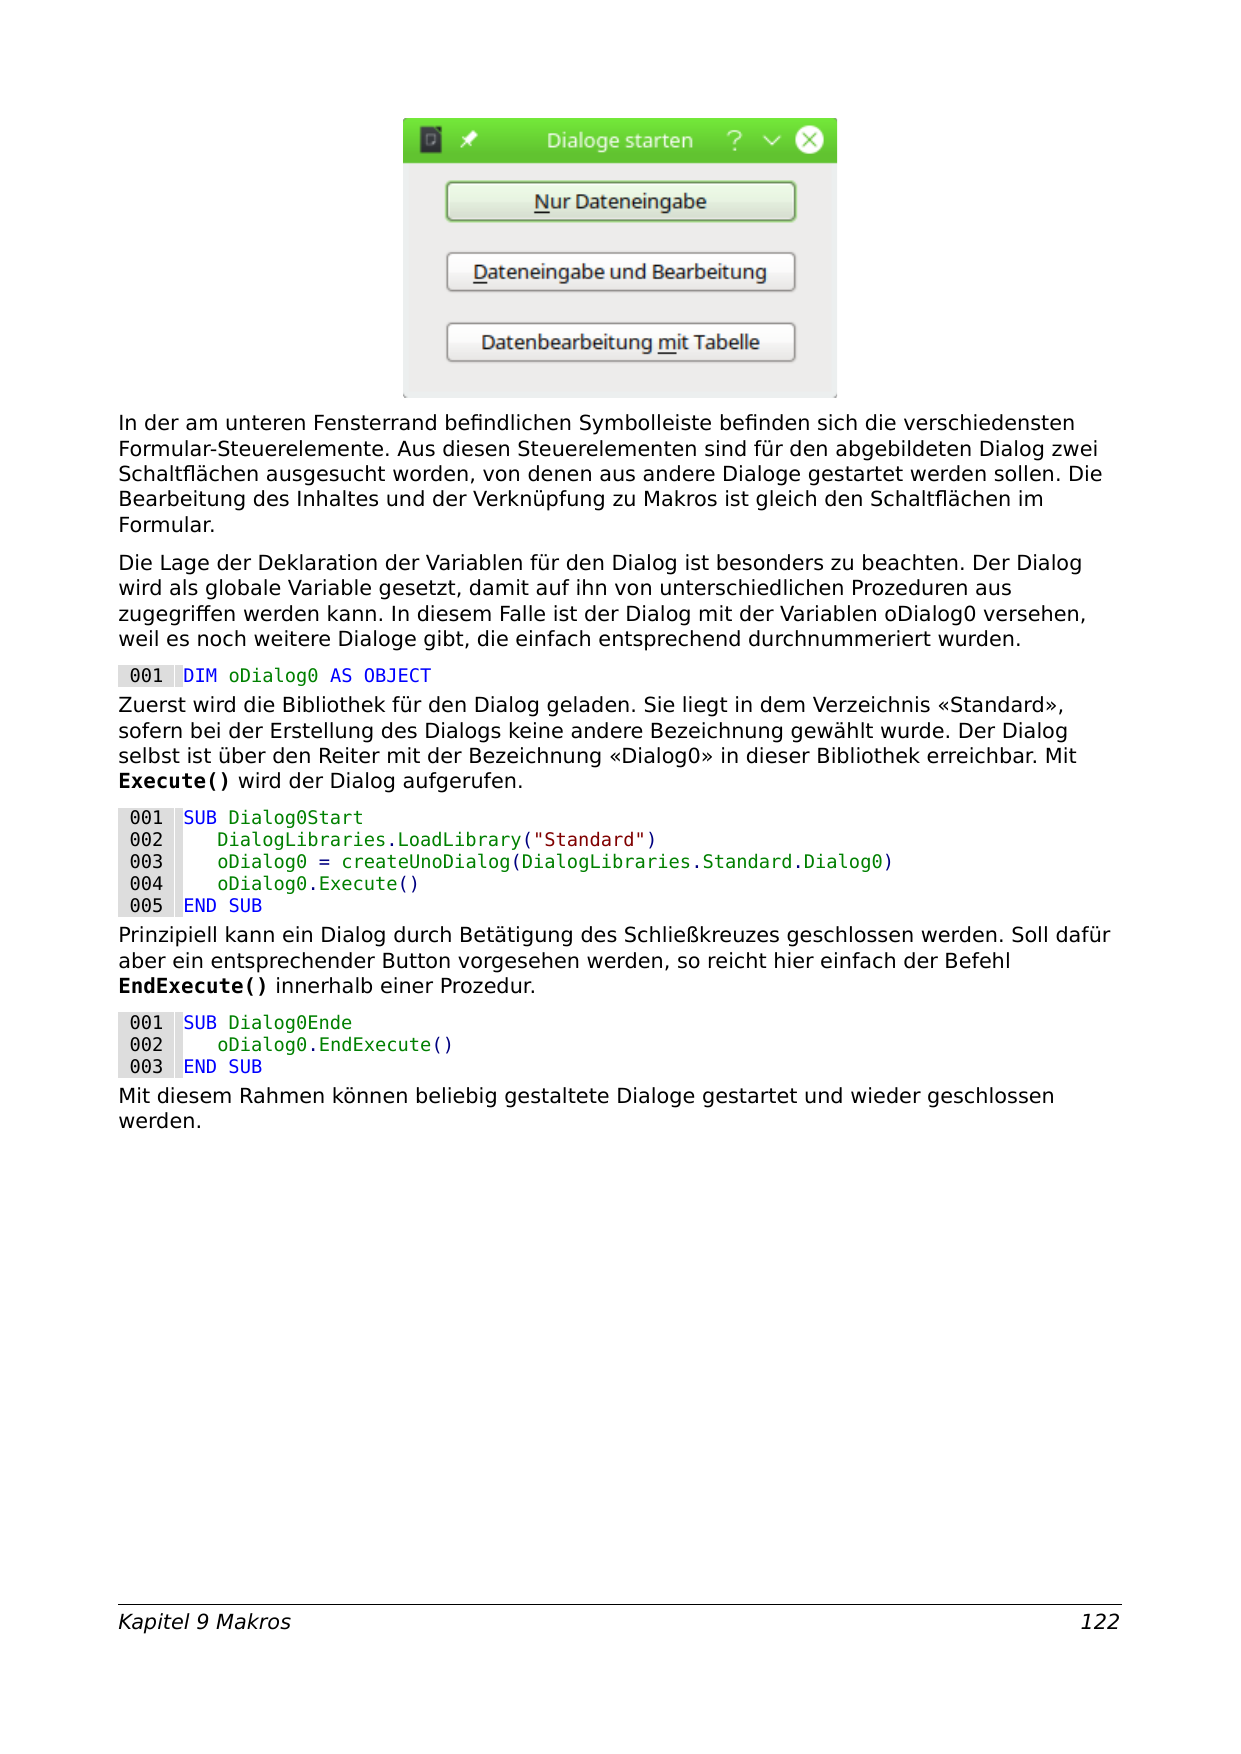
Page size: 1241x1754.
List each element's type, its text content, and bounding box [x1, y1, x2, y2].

list SUB Dialog0Ende [183, 1012, 1122, 1034]
list SUB Dialog0Start [118, 807, 1122, 829]
list END SUB [183, 895, 1122, 917]
text Die Lage der Deklaration der Variablen für den Dialog ist besonders zu beachten. Der Dialog wird als globale Variable gesetzt, damit auf ihn von unterschiedlichen Prozeduren aus zugegriffen werden kann. In diesem Falle ist der Dialog mit der Variablen oDialog0 versehen, weil es noch weitere Dialoge gibt, die einfach entsprechend durchnummeriert wurden. [118, 551, 1122, 651]
list oDialog0.EndExecute() [183, 1034, 1122, 1056]
list END SUB [183, 1056, 1122, 1078]
picture [403, 118, 838, 398]
text Prinzipiell kann ein Dialog durch Betätigung des Schließkreuzes geschlossen werden. Soll dafür aber ein entsprechender Button vorgesehen werden, so reicht hier einfach der Befehl EndExecute() innerhalb einer Prozedur. [118, 923, 1122, 998]
list oDialog0 = createUnoDialog(DialogLibraries.Standard.Dialog0) [183, 851, 1122, 873]
text In der am unteren Fensterrand befindlichen Symbolleiste befinden sich die verschiedensten Formular-Steuerelemente. Aus diesen Steuerelementen sind für den abgebildeten Dialog zwei Schaltflächen ausgesucht worden, von denen aus andere Dialoge gestartet werden sollen. Die Bearbeitung des Inhaltes und der Verknüpfung zu Makros ist gleich den Schaltflächen im Formular. [118, 411, 1122, 537]
list DialogLibraries.LoadLibrary("Standard") [183, 829, 1122, 851]
text Mit diesem Rahmen können beliebig gestaltete Dialoge gestartet und wieder geschlossen werden. [118, 1084, 1122, 1134]
text Zuerst wird die Bibliothek für den Dialog geladen. Sie liegt in dem Verzeichnis «Standard», sofern bei der Erstellung des Dialogs keine andere Bezeichnung gewählt wurde. Der Dialog selbst ist über den Reiter mit der Bezeichnung «Dialog0» in dieser Bibliothek erreichbar. Mit Execute() wird der Dialog aufgerufen. [118, 693, 1122, 794]
list oDialog0.Execute() [183, 873, 1122, 895]
list DIM oDialog0 AS OBJECT [183, 665, 1122, 687]
